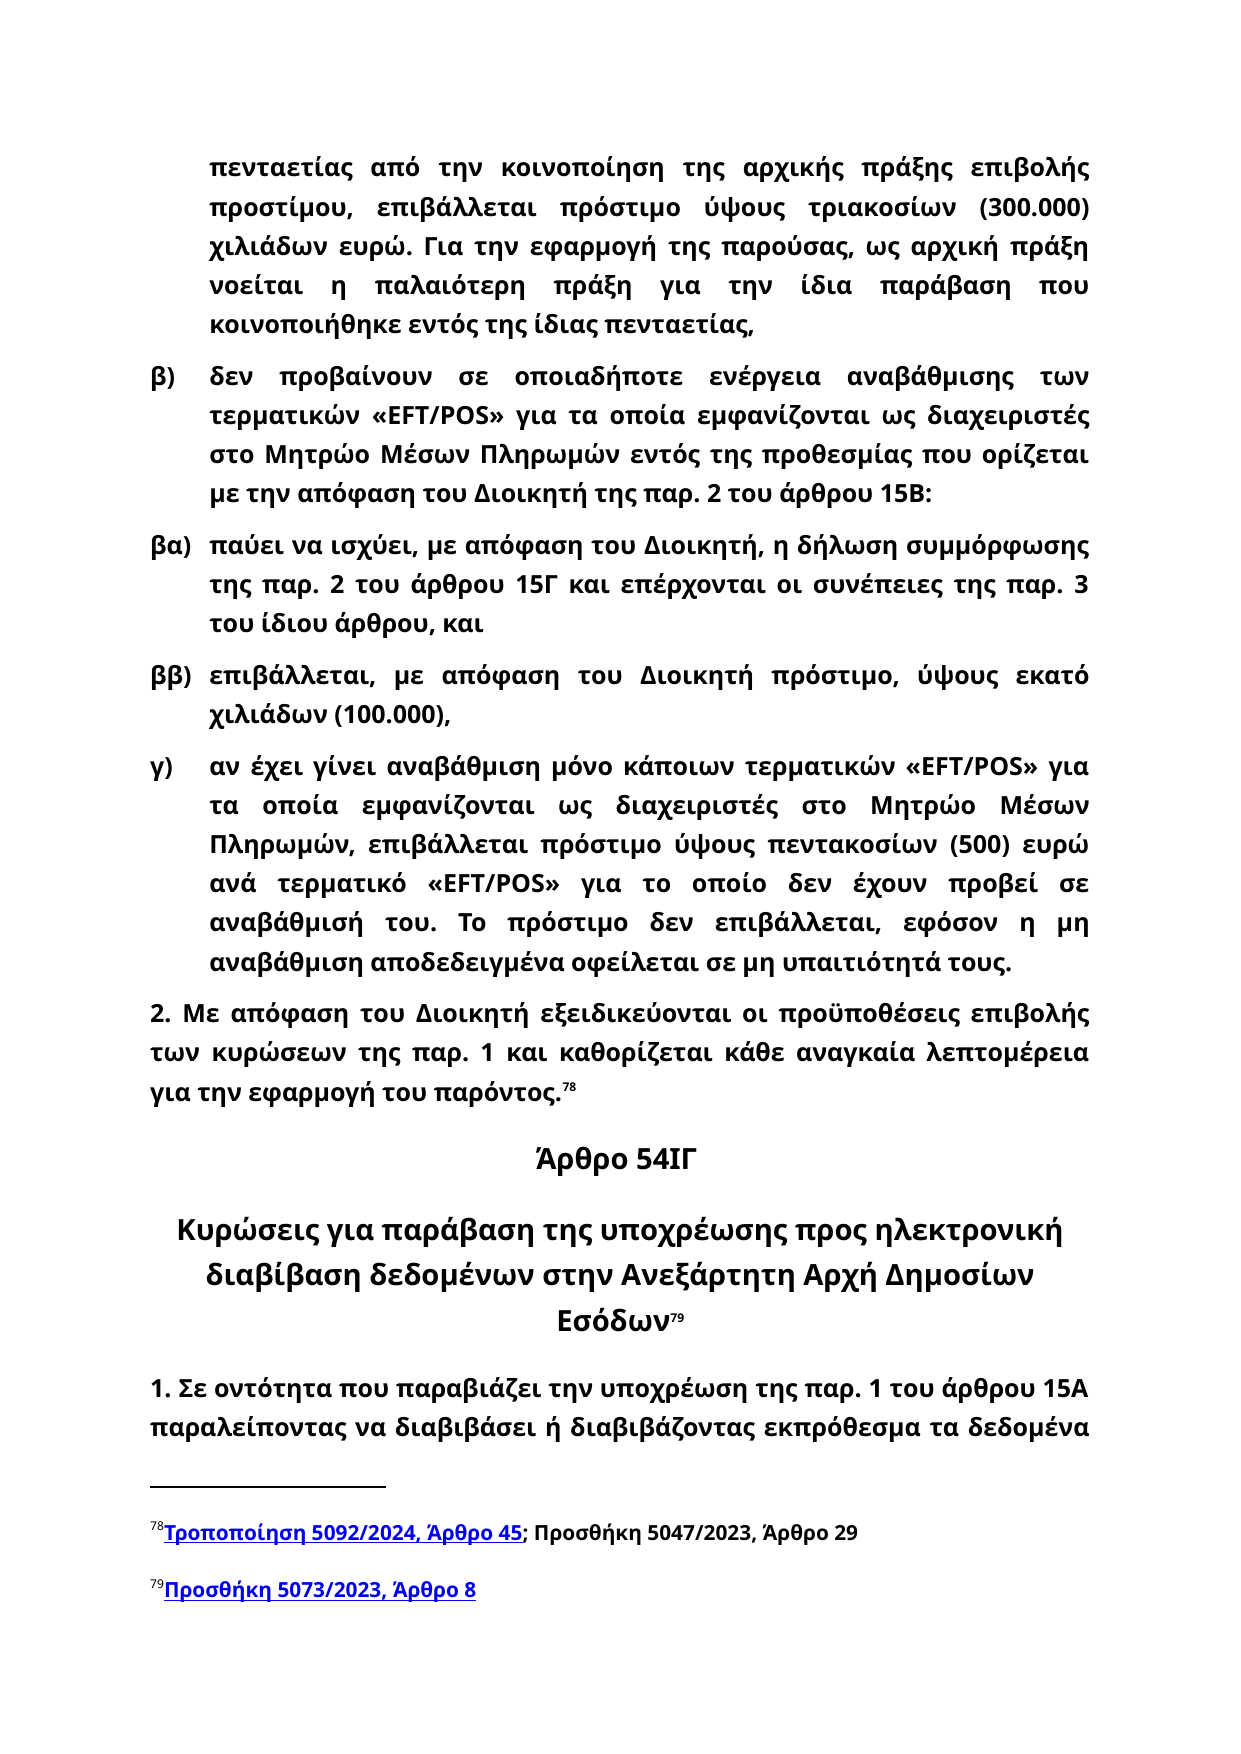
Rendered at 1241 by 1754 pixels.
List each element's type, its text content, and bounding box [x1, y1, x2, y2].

subtitle Κυρώσεις για παράβαση της υποχρέωσης προς ηλεκτρονική διαβίβαση δεδομένων στην Ανεξάρτητη Αρχή Δημοσίων Εσόδων [150, 1209, 1090, 1340]
text Προσθήκη 5073/2023, Άρθρο 8 [150, 1576, 1090, 1604]
text Τροποποίηση 5092/2024, Άρθρο 45; Προσθήκη 5047/2023, Άρθρο 29 [150, 1518, 1090, 1546]
list βα) παύει να ισχύει, με απόφαση του Διοικητή, η δήλωση συμμόρφωσης της παρ. 2 του άρθρου 15Γ και επέρχονται οι συνέπειες της παρ. 3 του ίδιου άρθρου, και [150, 527, 1090, 640]
subtitle Άρθρο 54ΙΓ [150, 1138, 1090, 1178]
list γ) αν έχει γίνει αναβάθμιση μόνο κάποιων τερματικών «EFT/POS» για τα οποία εμφανίζονται ως διαχειριστές στο Μητρώο Μέσων Πληρωμών, επιβάλλεται πρόστιμο ύψους πεντακοσίων (500) ευρώ ανά τερματικό «EFT/POS» για το οποίο δεν έχουν προβεί σε αναβάθμισή του. Το πρόστιμο δεν επιβάλλεται, εφόσον η μη αναβάθμιση αποδεδειγμένα οφείλεται σε μη υπαιτιότητά τους. [150, 748, 1090, 978]
text 2. Με απόφαση του Διοικητή εξειδικεύονται οι προϋποθέσεις επιβολής των κυρώσεων της παρ. 1 και καθορίζεται κάθε αναγκαία λεπτομέρεια για την εφαρμογή του παρόντος. [150, 996, 1090, 1108]
list β) δεν προβαίνουν σε οποιαδήποτε ενέργεια αναβάθμισης των τερματικών «EFT/POS» για τα οποία εμφανίζονται ως διαχειριστές στο Μητρώο Μέσων Πληρωμών εντός της προθεσμίας που ορίζεται με την απόφαση του Διοικητή της παρ. 2 του άρθρου 15Β: [150, 358, 1090, 510]
list πενταετίας από την κοινοποίηση της αρχικής πράξης επιβολής προστίμου, επιβάλλεται πρόστιμο ύψους τριακοσίων (300.000) χιλιάδων ευρώ. Για την εφαρμογή της παρούσας, ως αρχική πράξη νοείται η παλαιότερη πράξη για την ίδια παράβαση που κοινοποιήθηκε εντός της ίδιας πενταετίας, [150, 150, 1090, 341]
list ββ) επιβάλλεται, με απόφαση του Διοικητή πρόστιμο, ύψους εκατό χιλιάδων (100.000), [150, 657, 1090, 731]
text 1. Σε οντότητα που παραβιάζει την υποχρέωση της παρ. 1 του άρθρου 15Α παραλείποντας να διαβιβάσει ή διαβιβάζοντας εκπρόθεσμα τα δεδομένα [150, 1371, 1090, 1444]
